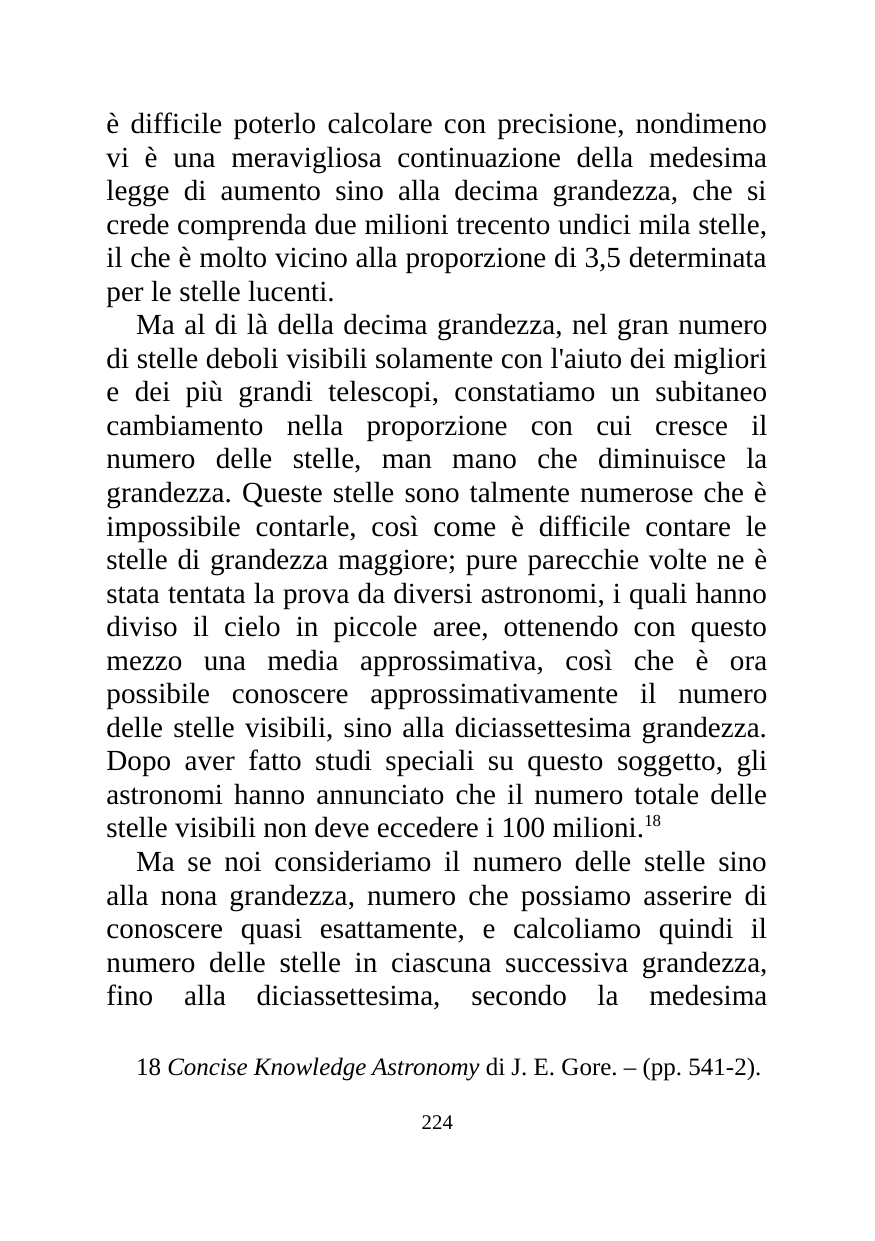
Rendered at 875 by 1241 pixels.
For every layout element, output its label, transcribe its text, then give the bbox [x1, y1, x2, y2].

text Ma al di là della decima grandezza, nel gran numero di stelle deboli visibili solamente con l'aiuto dei migliori e dei più grandi telescopi, constatiamo un subitaneo cambiamento nella proporzione con cui cresce il numero delle stelle, man mano che diminuisce la grandezza. Queste stelle sono talmente numerose che è impossibile contarle, così come è difficile contare le stelle di grandezza maggiore; pure parecchie volte ne è stata tentata la prova da diversi astronomi, i quali hanno diviso il cielo in piccole aree, ottenendo con questo mezzo una media approssimativa, così che è ora possibile conoscere approssimativamente il numero delle stelle visibili, sino alla diciassettesima grandezza. Dopo aver fatto studi speciali su questo soggetto, gli astronomi hanno annunciato che il numero totale delle stelle visibili non deve eccedere i 100 milioni. [106, 307, 768, 844]
text Ma se noi consideriamo il numero delle stelle sino alla nona grandezza, numero che possiamo asserire di conoscere quasi esattamente, e calcoliamo quindi il numero delle stelle in ciascuna successiva grandezza, fino alla diciassettesima, secondo la medesima [106, 844, 768, 1012]
text Concise Knowledge Astronomy di J. E. Gore. – (pp. 541-2). [106, 1052, 768, 1080]
text è difficile poterlo calcolare con precisione, nondimeno vi è una meravigliosa continuazione della medesima legge di aumento sino alla decima grandezza, che si crede comprenda due milioni trecento undici mila stelle, il che è molto vicino alla proporzione di 3,5 determinata per le stelle lucenti. [106, 106, 768, 307]
